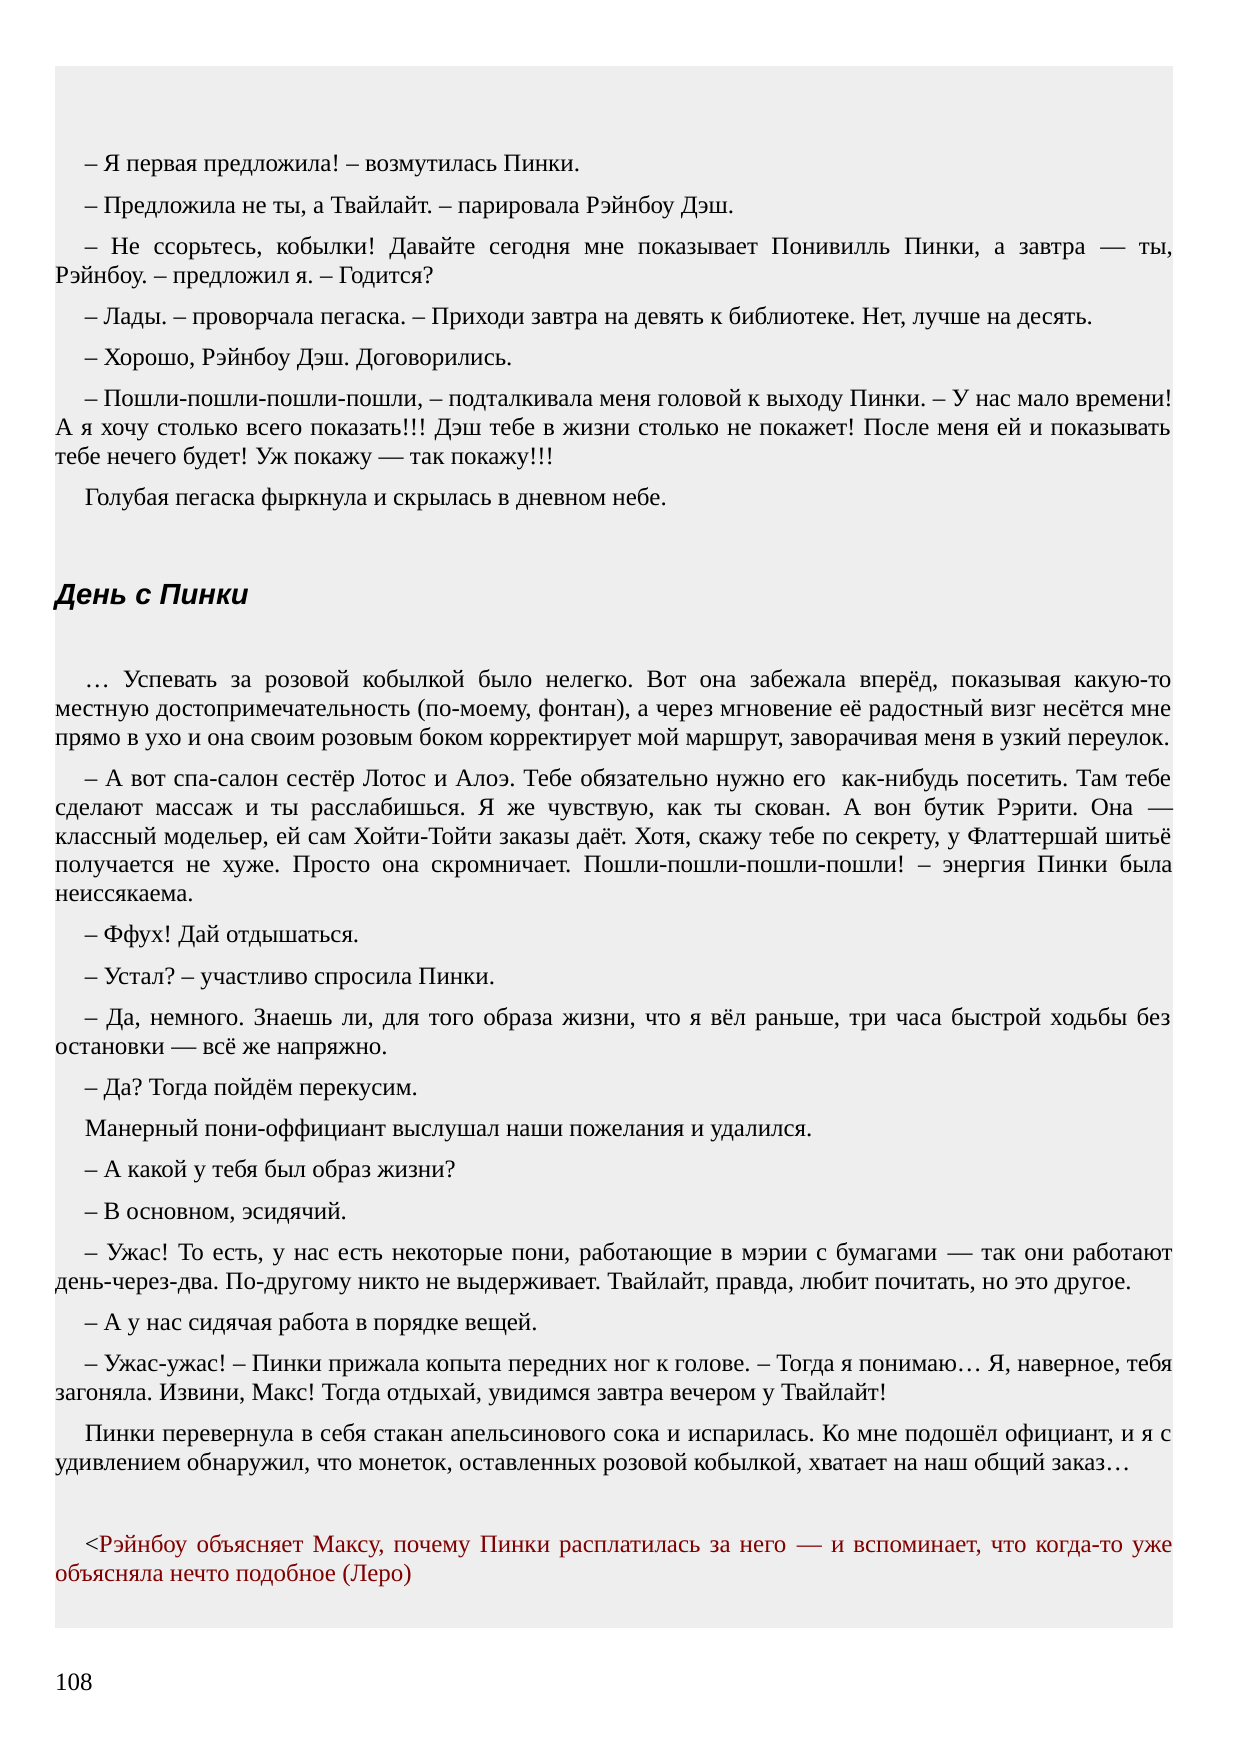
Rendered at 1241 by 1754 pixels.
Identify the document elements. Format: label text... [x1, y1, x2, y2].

text – В основном, эсидячий. [55, 1196, 1173, 1224]
text – Да, немного. Знаешь ли, для того образа жизни, что я вёл раньше, три часа быстрой ходьбы без остановки — всё же напряжно. [55, 1002, 1173, 1059]
text … Успевать за розовой кобылкой было нелегко. Вот она забежала вперёд, показывая какую-то местную достопримечательность (по-моему, фонтан), а через мгновение её радостный визг несётся мне прямо в ухо и она своим розовым боком корректирует мой маршрут, заворачивая меня в узкий переулок. [55, 664, 1173, 751]
text – Ффух! Дай отдышаться. [55, 919, 1173, 948]
text – Устал? – участливо спросила Пинки. [55, 961, 1173, 989]
text – А у нас сидячая работа в порядке вещей. [55, 1307, 1173, 1336]
text – Не ссорьтесь, кобылки! Давайте сегодня мне показывает Понивилль Пинки, а завтра — ты, Рэйнбоу. – предложил я. – Годится? [55, 231, 1173, 288]
text <Рэйнбоу объясняет Максу, почему Пинки расплатилась за него — и вспоминает, что когда-то уже объясняла нечто подобное (Леро) [55, 1529, 1173, 1587]
text Манерный пони-оффициант выслушал наши пожелания и удалился. [55, 1113, 1173, 1142]
text – Хорошо, Рэйнбоу Дэш. Договорились. [55, 342, 1173, 371]
text – А вот спа-салон сестёр Лотос и Алоэ. Тебе обязательно нужно его как-нибудь посетить. Там тебе сделают массаж и ты расслабишься. Я же чувствую, как ты скован. А вон бутик Рэрити. Она — классный модельер, ей сам Хойти-Тойти заказы даёт. Хотя, скажу тебе по секрету, у Флаттершай шитьё получается не хуже. Просто она скромничает. Пошли-пошли-пошли-пошли! – энергия Пинки была неиссякаема. [55, 763, 1173, 907]
text Пинки перевернула в себя стакан апельсинового сока и испарилась. Ко мне подошёл официант, и я с удивлением обнаружил, что монеток, оставленных розовой кобылкой, хватает на наш общий заказ… [55, 1418, 1173, 1476]
text – А какой у тебя был образ жизни? [55, 1154, 1173, 1183]
text – Ужас-ужас! – Пинки прижала копыта передних ног к голове. – Тогда я понимаю… Я, наверное, тебя загоняла. Извини, Макс! Тогда отдыхай, увидимся завтра вечером у Твайлайт! [55, 1348, 1173, 1406]
text – Я первая предложила! – возмутилась Пинки. [55, 148, 1173, 177]
text – Предложила не ты, а Твайлайт. – парировала Рэйнбоу Дэш. [55, 190, 1173, 218]
text Голубая пегаска фыркнула и скрылась в дневном небе. [55, 482, 1173, 511]
text – Ужас! То есть, у нас есть некоторые пони, работающие в мэрии с бумагами — так они работают день-через-два. По-другому никто не выдерживает. Твайлайт, правда, любит почитать, но это другое. [55, 1237, 1173, 1294]
subtitle День с Пинки [55, 577, 1173, 611]
text – Лады. – проворчала пегаска. – Приходи завтра на девять к библиотеке. Нет, лучше на десять. [55, 301, 1173, 330]
text – Пошли-пошли-пошли-пошли, – подталкивала меня головой к выходу Пинки. – У нас мало времени! А я хочу столько всего показать!!! Дэш тебе в жизни столько не покажет! После меня ей и показывать тебе нечего будет! Уж покажу — так покажу!!! [55, 383, 1173, 470]
text – Да? Тогда пойдём перекусим. [55, 1072, 1173, 1101]
